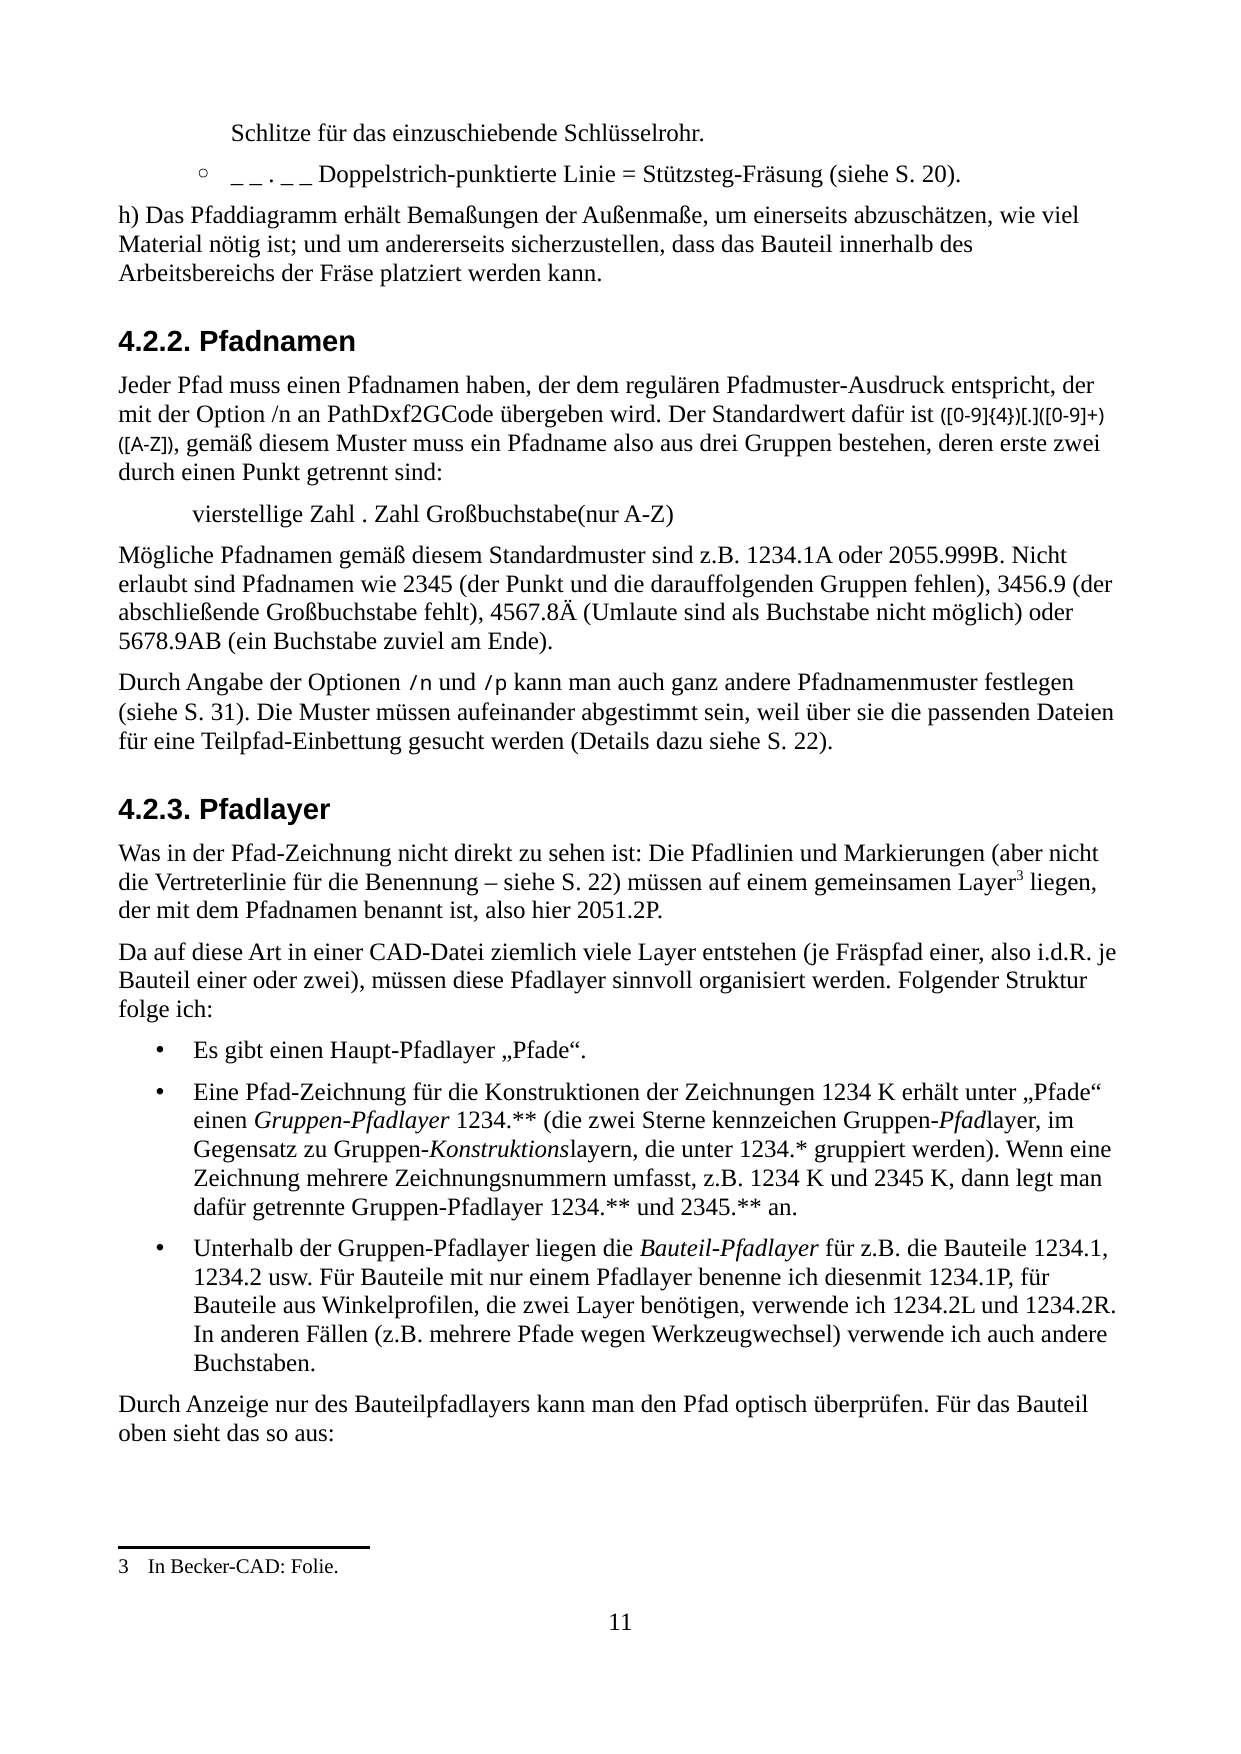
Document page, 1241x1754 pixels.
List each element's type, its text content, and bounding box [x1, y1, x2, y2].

text h) Das Pfaddiagramm erhält Bemaßungen der Außenmaße, um einerseits abzuschätzen, wie viel Material nötig ist; und um andererseits sicherzustellen, dass das Bauteil innerhalb des Arbeitsbereichs der Fräse platziert werden kann. [118, 201, 1122, 287]
text Mögliche Pfadnamen gemäß diesem Standardmuster sind z.B. 1234.1A oder 2055.999B. Nicht erlaubt sind Pfadnamen wie 2345 (der Punkt und die darauffolgenden Gruppen fehlen), 3456.9 (der abschließende Großbuchstabe fehlt), 4567.8Ä (Umlaute sind als Buchstabe nicht möglich) oder 5678.9AB (ein Buchstabe zuviel am Ende). [118, 540, 1122, 655]
list Eine Pfad-Zeichnung für die Konstruktionen der Zeichnungen 1234 K erhält unter „Pfade“ einen Gruppen-Pfadlayer 1234.** (die zwei Sterne kennzeichen Gruppen-Pfadlayer, im Gegensatz zu Gruppen-Konstruktionslayern, die unter 1234.* gruppiert werden). Wenn eine Zeichnung mehrere Zeichnungsnummern umfasst, z.B. 1234 K und 2345 K, dann legt man dafür getrennte Gruppen-Pfadlayer 1234.** und 2345.** an. [156, 1077, 1122, 1221]
subtitle 4.2.3. Pfadlayer [118, 792, 1122, 826]
text Was in der Pfad-Zeichnung nicht direkt zu sehen ist: Die Pfadlinien und Markierungen (aber nicht die Vertreterlinie für die Benennung – siehe S. 20) müssen auf einem gemeinsamen Layer liegen, der mit dem Pfadnamen benannt ist, also hier 2051.2P. [118, 838, 1122, 924]
subtitle 4.2.2. Pfadnamen [118, 324, 1122, 358]
text Jeder Pfad muss einen Pfadnamen haben, der dem regulären Pfadmuster-Ausdruck entspricht, der mit der Option /n an PathDxf2GCode übergeben wird. Der Standardwert dafür ist ([0-9]{4})[.]([0-9]+)([A-Z]), gemäß diesem Muster muss ein Pfadname also aus drei Gruppen bestehen, deren erste zwei durch einen Punkt getrennt sind: [118, 370, 1122, 486]
text Da auf diese Art in einer CAD-Datei ziemlich viele Layer entstehen (je Fräspfad einer, also i.d.R. je Bauteil einer oder zwei), müssen diese Pfadlayer sinnvoll organisiert werden. Folgender Struktur folge ich: [118, 937, 1122, 1023]
text Durch Angabe der Optionen /n und /p kann man auch ganz andere Pfadnamenmuster festlegen (siehe S. 30). Die Muster müssen aufeinander abgestimmt sein, weil über sie die passenden Dateien für eine Teilpfad-Einbettung gesucht werden (Details dazu siehe S. 20). [118, 667, 1122, 754]
list _ _ . _ _ Doppelstrich-punktierte Linie = Stützsteg-Fräsung (siehe S. 19). [193, 159, 1122, 188]
text Durch Anzeige nur des Bauteilpfadlayers kann man den Pfad optisch überprüfen. Für das Bauteil oben sieht das so aus: [118, 1389, 1122, 1447]
list Schlitze für das einzuschiebende Schlüsselrohr. [193, 118, 1122, 147]
list Es gibt einen Haupt-Pfadlayer „Pfade“. [156, 1036, 1122, 1064]
text In Becker-CAD: Folie. [118, 1553, 1122, 1578]
text vierstellige Zahl . Zahl Großbuchstabe(nur A-Z) [118, 499, 1122, 527]
list Unterhalb der Gruppen-Pfadlayer liegen die Bauteil-Pfadlayer für z.B. die Bauteile 1234.1, 1234.2 usw. Für Bauteile mit nur einem Pfadlayer benenne ich diesenmit 1234.1P, für Bauteile aus Winkelprofilen, die zwei Layer benötigen, verwende ich 1234.2L und 1234.2R. In anderen Fällen (z.B. mehrere Pfade wegen Werkzeugwechsel) verwende ich auch andere Buchstaben. [156, 1233, 1122, 1377]
